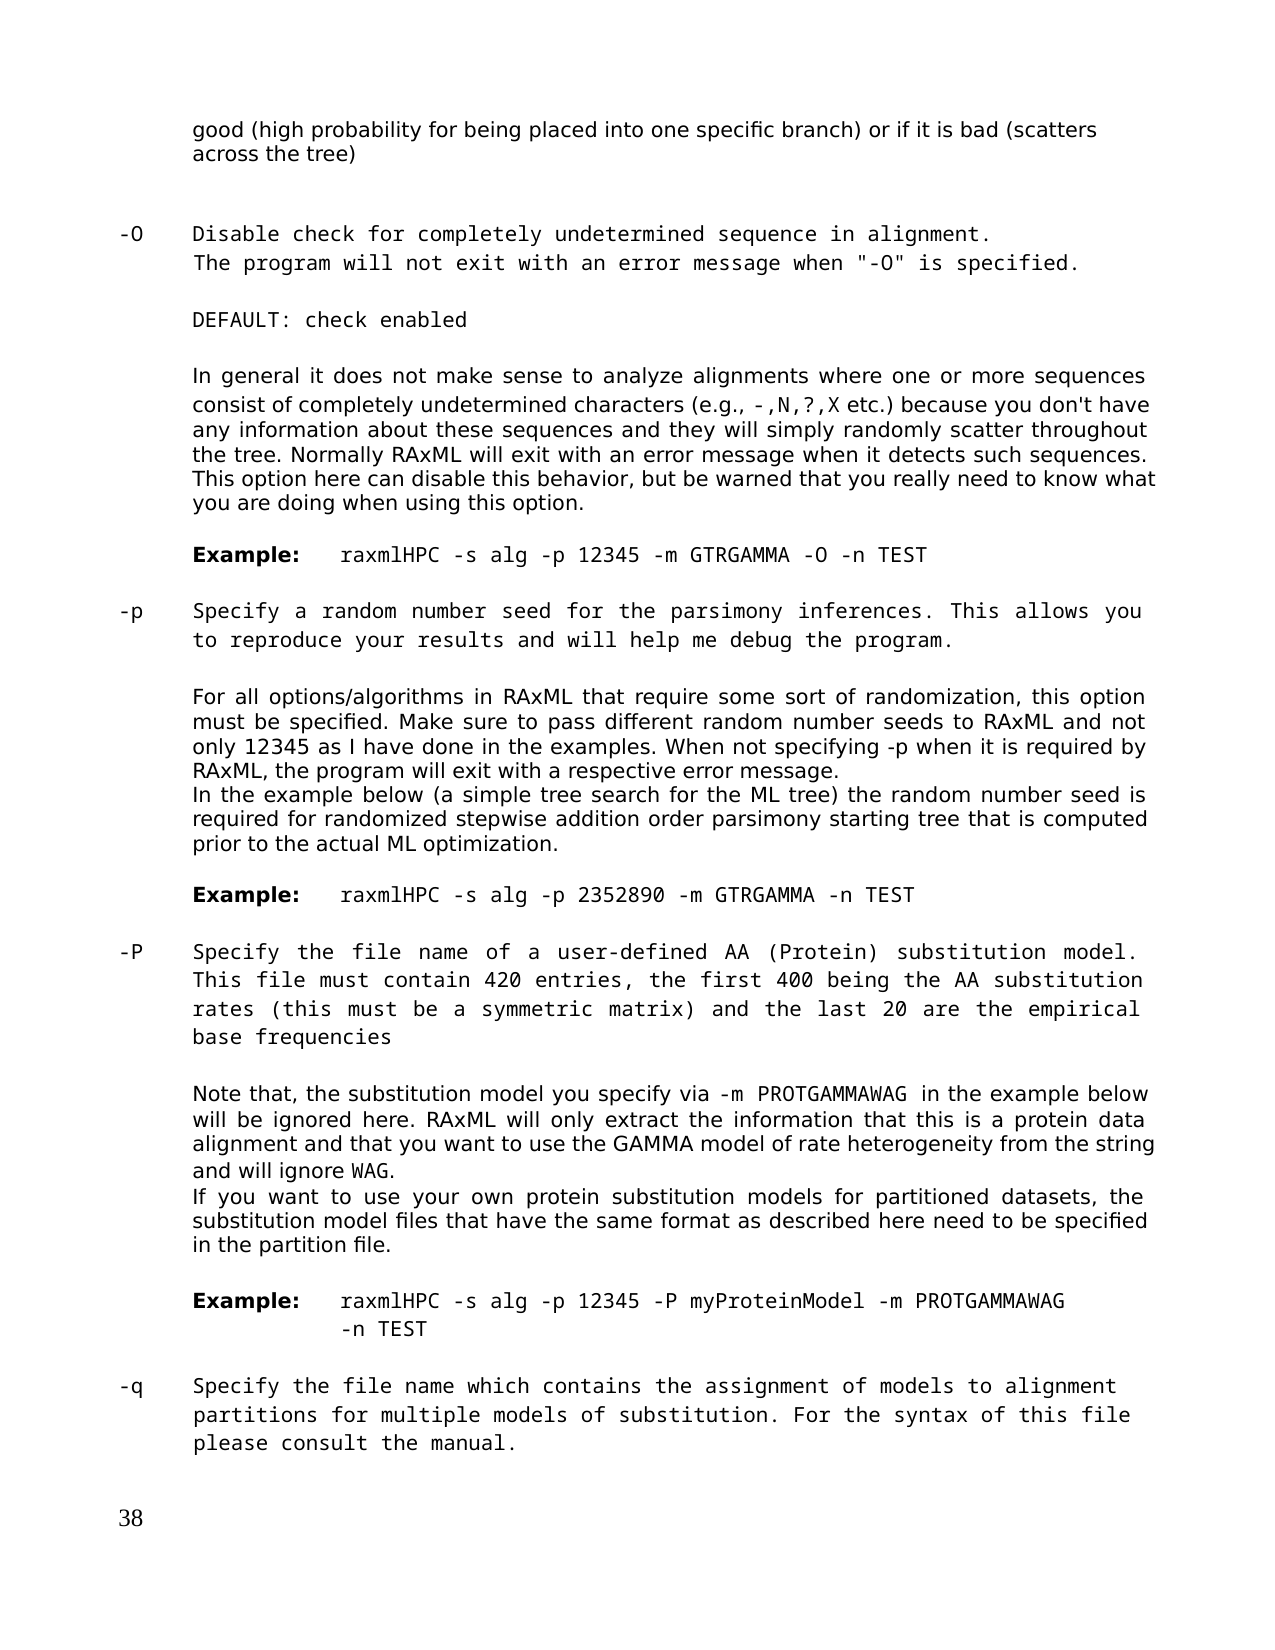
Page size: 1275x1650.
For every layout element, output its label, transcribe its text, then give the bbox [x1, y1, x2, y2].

text In the example below (a simple tree search for the ML tree) the random number seed is required for randomized stepwise addition order parsimony starting tree that is computed prior to the actual ML optimization. [118, 783, 1157, 856]
list good (high probability for being placed into one specific branch) or if it is bad (scatters across the tree) [192, 118, 1157, 167]
text please consult the manual. [118, 1428, 1157, 1457]
text Example: raxmlHPC -s alg -p 2352890 -m GTRGAMMA -n TEST [118, 880, 1157, 909]
text For all options/algorithms in RAxML that require some sort of randomization, this option must be specified. Make sure to pass different random number seeds to RAxML and not only 12345 as I have done in the examples. When not specifying -p when it is required by RAxML, the program will exit with a respective error message. [118, 682, 1157, 783]
text Example: raxmlHPC -s alg -p 12345 -P myProteinModel -m PROTGAMMAWAG [118, 1286, 1157, 1314]
text -p Specify a random number seed for the parsimony inferences. This allows you to reproduce your results and will help me debug the program. [118, 597, 1157, 653]
text partitions for multiple models of substitution. For the syntax of this file [118, 1400, 1157, 1428]
text In general it does not make sense to analyze alignments where one or more sequences consist of completely undetermined characters (e.g., -,N,?,X etc.) because you don't have any information about these sequences and they will simply randomly scatter throughout the tree. Normally RAxML will exit with an error message when it detects such sequences. This option here can disable this behavior, but be warned that you really need to know what you are doing when using this option. [118, 362, 1157, 516]
text -P Specify the file name of a user-defined AA (Protein) substitution model. This file must contain 420 entries, the first 400 being the AA substitution rates (this must be a symmetric matrix) and the last 20 are the empirical base frequencies [118, 937, 1157, 1051]
text -q Specify the file name which contains the assignment of models to alignment [118, 1371, 1157, 1400]
text Example: raxmlHPC -s alg -p 12345 -m GTRGAMMA -O -n TEST [118, 540, 1157, 568]
text -n TEST [118, 1314, 1157, 1343]
text -O Disable check for completely undetermined sequence in alignment. [118, 219, 1157, 248]
text DEFAULT: check enabled [118, 305, 1157, 333]
text If you want to use your own protein substitution models for partitioned datasets, the substitution model files that have the same format as described here need to be specified in the partition file. [118, 1185, 1157, 1258]
text The program will not exit with an error message when "-O" is specified. [118, 248, 1157, 276]
text Note that, the substitution model you specify via -m PROTGAMMAWAG in the example below will be ignored here. RAxML will only extract the information that this is a protein data alignment and that you want to use the GAMMA model of rate heterogeneity from the string and will ignore WAG. [118, 1079, 1157, 1185]
